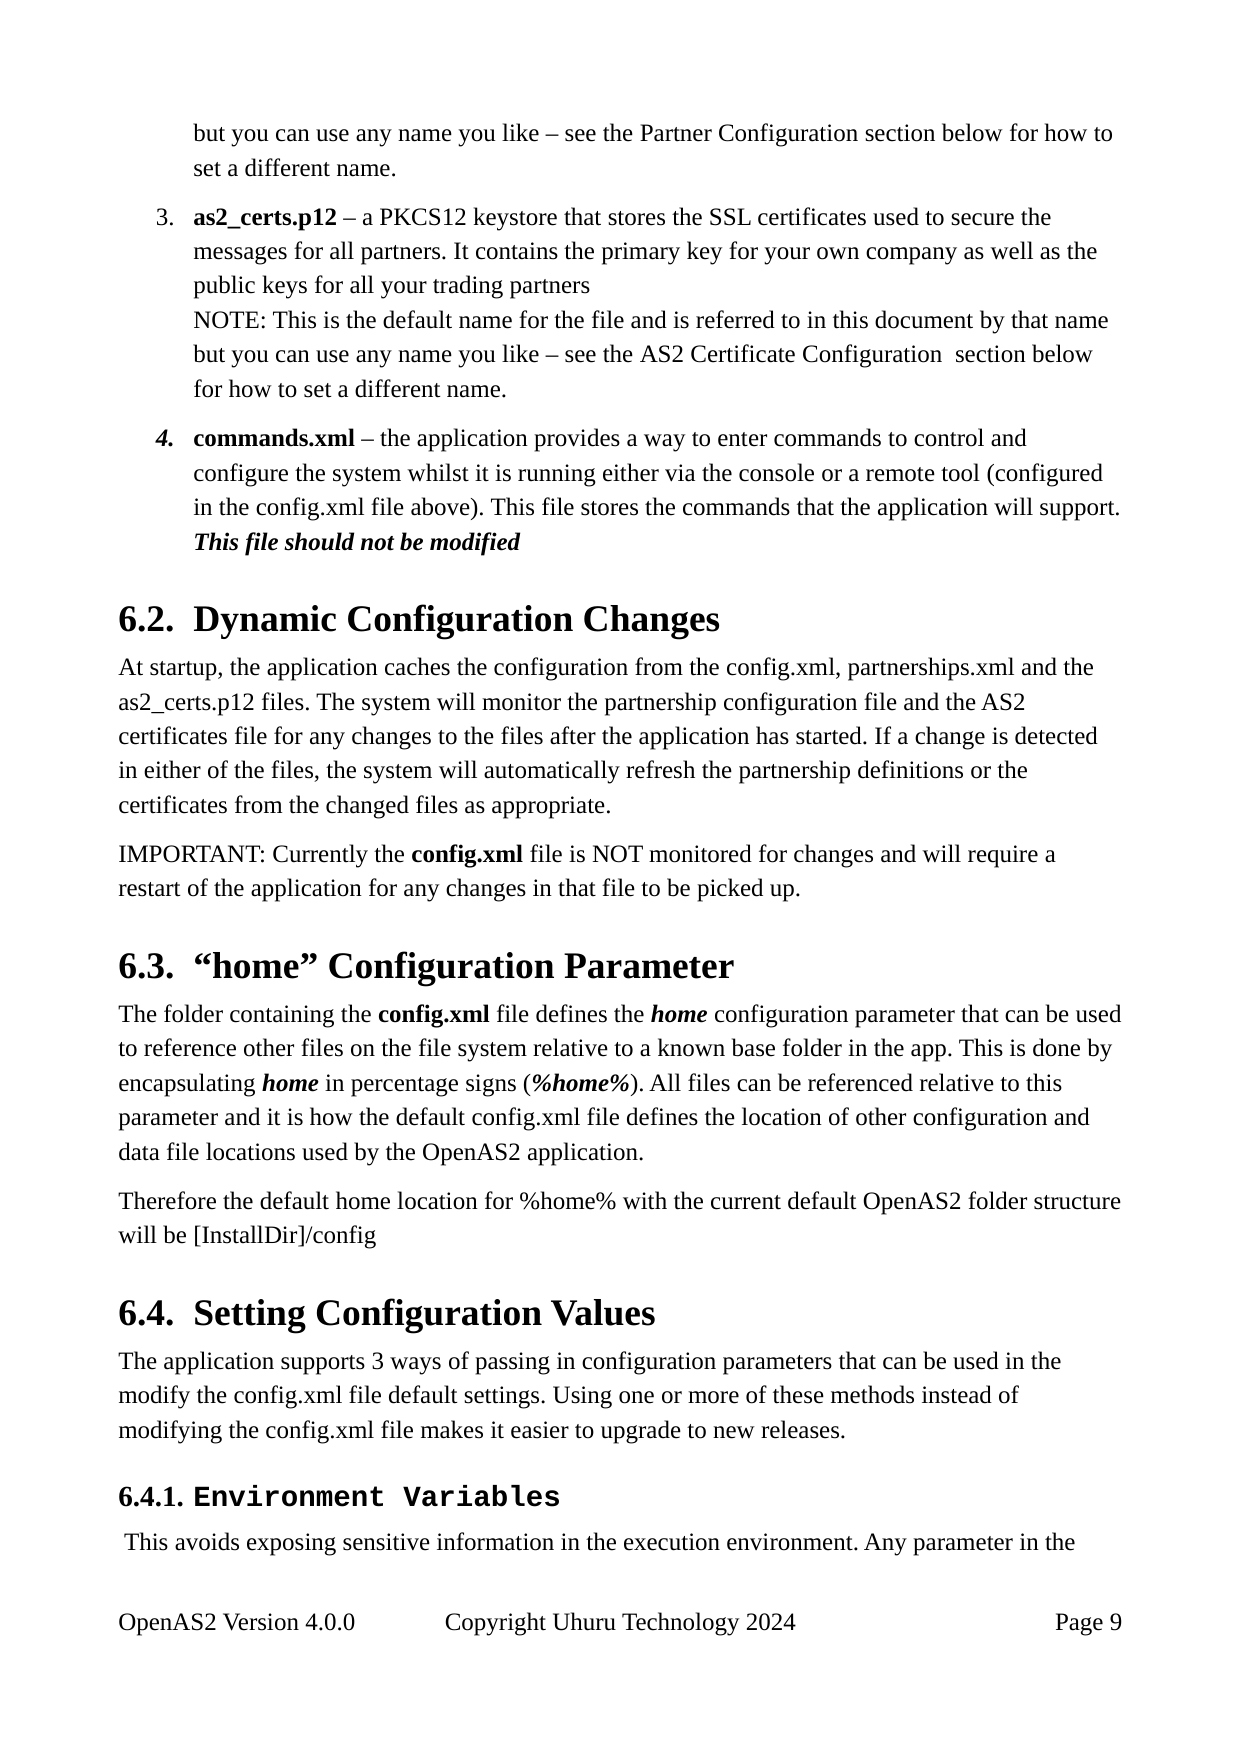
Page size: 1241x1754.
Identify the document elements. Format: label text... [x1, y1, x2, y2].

subtitle Environment Variables [118, 1479, 1122, 1515]
subtitle Setting Configuration Values [118, 1290, 1122, 1333]
subtitle “home” Configuration Parameter [118, 943, 1122, 987]
list but you can use any name you like – see the Partner Configuration section below for how to set a different name. [156, 118, 1122, 181]
text This avoids exposing sensitive information in the execution environment. Any parameter in the [118, 1527, 1122, 1556]
subtitle Dynamic Configuration Changes [118, 596, 1122, 639]
text The application supports 3 ways of passing in configuration parameters that can be used in the modify the config.xml file default settings. Using one or more of these methods instead of modifying the config.xml file makes it easier to upgrade to new releases. [118, 1346, 1122, 1444]
list commands.xml – the application provides a way to enter commands to control and configure the system whilst it is running either via the console or a remote tool (configured in the config.xml file above). This file stores the commands that the application will support. This file should not be modified [156, 423, 1122, 555]
list as2_certs.p12 – a PKCS12 keystore that stores the SSL certificates used to secure the messages for all partners. It contains the primary key for your own company as well as the public keys for all your trading partners NOTE: This is the default name for the file and is referred to in this document by that name but you can use any name you like – see the AS2 Certificate Configuration section below for how to set a different name. [156, 202, 1122, 403]
text Therefore the default home location for %home% with the current default OpenAS2 folder structure will be [InstallDir]/config [118, 1186, 1122, 1249]
text IMPORTANT: Currently the config.xml file is NOT monitored for changes and will require a restart of the application for any changes in that file to be picked up. [118, 839, 1122, 902]
text At startup, the application caches the configuration from the config.xml, partnerships.xml and the as2_certs.p12 files. The system will monitor the partnership configuration file and the AS2 certificates file for any changes to the files after the application has started. If a change is detected in either of the files, the system will automatically refresh the partnership definitions or the certificates from the changed files as appropriate. [118, 652, 1122, 819]
text The folder containing the config.xml file defines the home configuration parameter that can be used to reference other files on the file system relative to a known base folder in the app. This is done by encapsulating home in percentage signs (%home%). All files can be referenced relative to this parameter and it is how the default config.xml file defines the location of other configuration and data file locations used by the OpenAS2 application. [118, 999, 1122, 1166]
